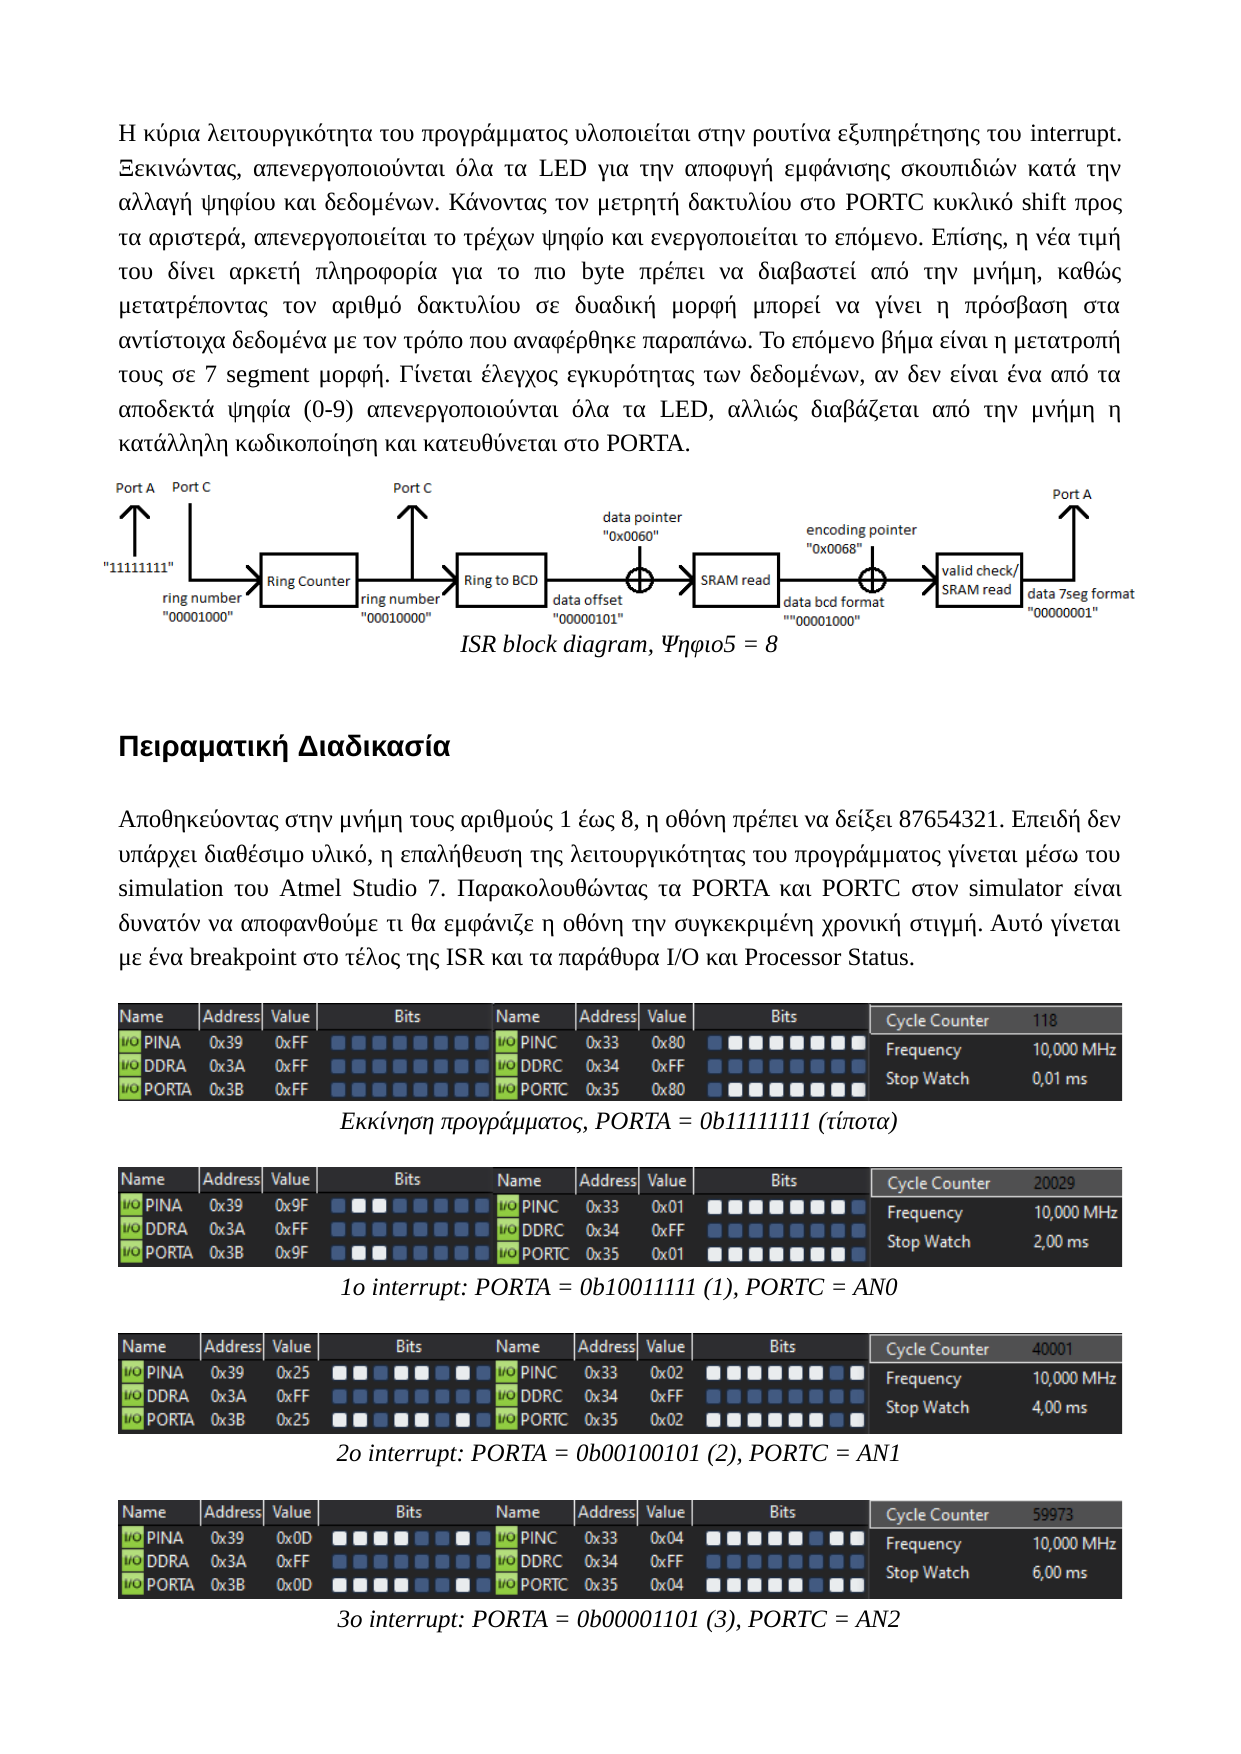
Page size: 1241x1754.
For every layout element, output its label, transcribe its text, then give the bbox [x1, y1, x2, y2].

text Η κύρια λειτουργικότητα του προγράμματος υλοποιείται στην ρουτίνα εξυπηρέτησης του interrupt. Ξεκινώντας, απενεργοποιούνται όλα τα LED για την αποφυγή εμφάνισης σκουπιδιών κατά την αλλαγή ψηφίου και δεδομένων. Κάνοντας τον μετρητή δακτυλίου στο PORTC κυκλικό shift προς τα αριστερά, απενεργοποιείται το τρέχων ψηφίο και ενεργοποιείται το επόμενο. Επίσης, η νέα τιμή του δίνει αρκετή πληροφορία για το πιο byte πρέπει να διαβαστεί από την μνήμη, καθώς μετατρέποντας τον αριθμό δακτυλίου σε δυαδική μορφή μπορεί να γίνει η πρόσβαση στα αντίστοιχα δεδομένα με τον τρόπο που αναφέρθηκε παραπάνω. Το επόμενο βήμα είναι η μετατροπή τους σε 7 segment μορφή. Γίνεται έλεγχος εγκυρότητας των δεδομένων, αν δεν είναι ένα από τα αποδεκτά ψηφία (0-9) απενεργοποιούνται όλα τα LED, αλλιώς διαβάζεται από την μνήμη η κατάλληλη κωδικοποίηση και κατευθύνεται στο PORTA. [118, 118, 1122, 457]
picture [118, 1500, 1123, 1599]
text Αποθηκεύοντας στην μνήμη τους αριθμούς 1 έως 8, η οθόνη πρέπει να δείξει 87654321. Επειδή δεν υπάρχει διαθέσιμο υλικό, η επαλήθευση της λειτουργικότητας του προγράμματος γίνεται μέσω του simulation του Atmel Studio 7. Παρακολουθώντας τα PORTA και PORTC στον simulator είναι δυνατόν να αποφανθούμε τι θα εμφάνιζε η οθόνη την συγκεκριμένη χρονική στιγμή. Αυτό γίνεται με ένα breakpoint στο τέλος της ISR και τα παράθυρα I/O και Processor Status. [118, 804, 1122, 971]
picture [118, 1333, 1123, 1434]
text 1o interrupt: PORTA = 0b10011111 (1), PORTC = AN0 [118, 1267, 1122, 1301]
picture [118, 1167, 1123, 1267]
text ISR block diagram, Ψηφιο5 = 8 [100, 630, 1140, 658]
subtitle Πειραματική Διαδικασία [118, 729, 1122, 763]
text 2o interrupt: PORTA = 0b00100101 (2), PORTC = AN1 [118, 1434, 1122, 1467]
picture [118, 1003, 1123, 1101]
text 3o interrupt: PORTA = 0b00001101 (3), PORTC = AN2 [118, 1599, 1122, 1633]
text Εκκίνηση προγράμματος, PORTA = 0b11111111 (τίποτα) [118, 1101, 1122, 1135]
picture [103, 477, 1138, 630]
